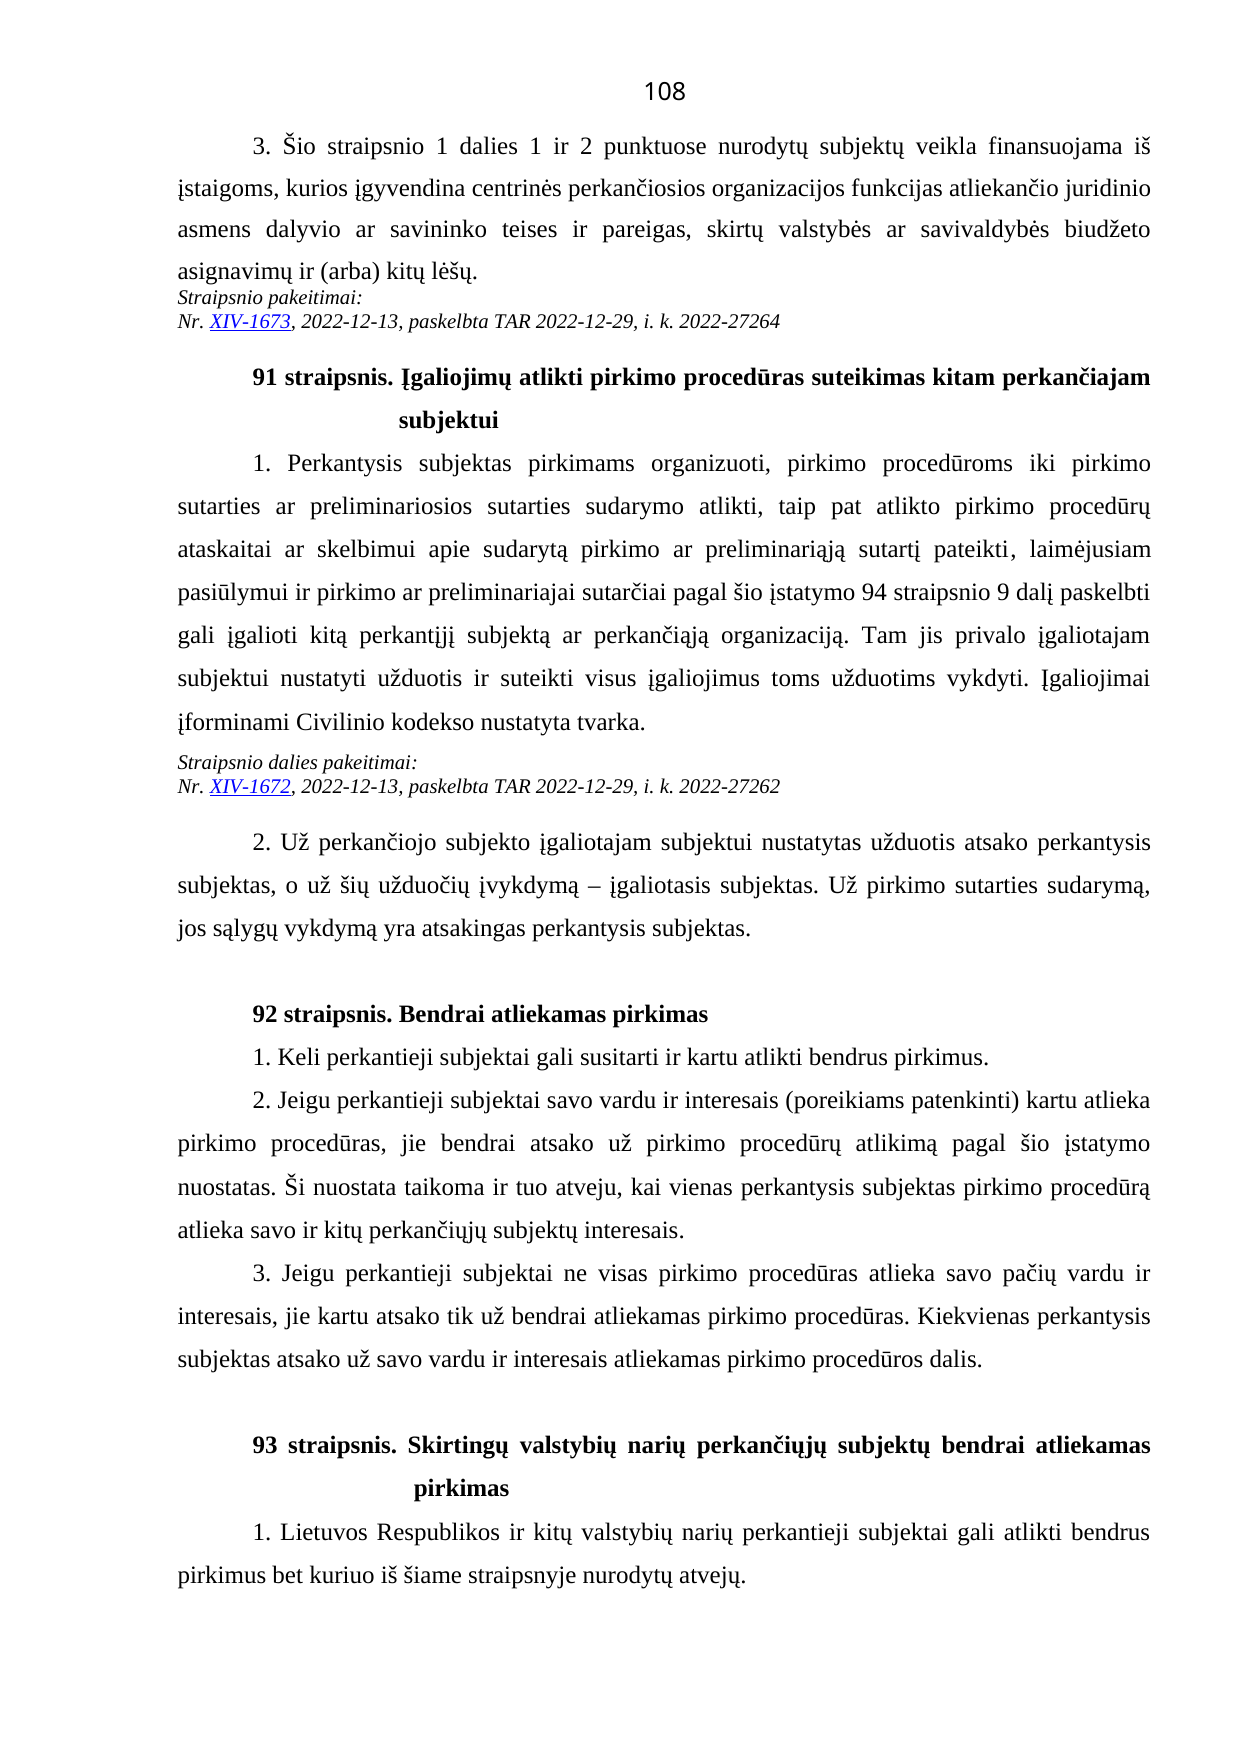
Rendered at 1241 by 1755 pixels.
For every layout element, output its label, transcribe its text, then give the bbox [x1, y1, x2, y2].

text 92 straipsnis. Bendrai atliekamas pirkimas [177, 999, 1152, 1028]
subtitle 1. Lietuvos Respublikos ir kitų valstybių narių perkantieji subjektai gali atlikti bendrus pirkimus bet kuriuo iš šiame straipsnyje nurodytų atvejų. [177, 1517, 1152, 1588]
text 91 straipsnis. Įgaliojimų atlikti pirkimo procedūras suteikimas kitam perkančiajam subjektui [252, 362, 1152, 433]
text Straipsnio dalies pakeitimai: [177, 750, 1152, 774]
subtitle 2. Jeigu perkantieji subjektai savo vardu ir interesais (poreikiams patenkinti) kartu atlieka pirkimo procedūras, jie bendrai atsako už pirkimo procedūrų atlikimą pagal šio įstatymo nuostatas. Ši nuostata taikoma ir tuo atveju, kai vienas perkantysis subjektas pirkimo procedūrą atlieka savo ir kitų perkančiųjų subjektų interesais. [177, 1085, 1152, 1243]
text 93 straipsnis. Skirtingų valstybių narių perkančiųjų subjektų bendrai atliekamas pirkimas [252, 1430, 1152, 1502]
subtitle 1. Keli perkantieji subjektai gali susitarti ir kartu atlikti bendrus pirkimus. [177, 1042, 1152, 1071]
text Straipsnio pakeitimai: [177, 285, 1152, 309]
text Nr. XIV-1672, 2022-12-13, paskelbta TAR 2022-12-29, i. k. 2022-27262 [177, 774, 1152, 798]
text 3. Šio straipsnio 1 dalies 1 ir 2 punktuose nurodytų subjektų veikla finansuojama iš įstaigoms, kurios įgyvendina centrinės perkančiosios organizacijos funkcijas atliekančio juridinio asmens dalyvio ar savininko teises ir pareigas, skirtų valstybės ar savivaldybės biudžeto asignavimų ir (arba) kitų lėšų. [177, 118, 1152, 285]
text 2. Už perkančiojo subjekto įgaliotajam subjektui nustatytas užduotis atsako perkantysis subjektas, o už šių užduočių įvykdymą – įgaliotasis subjektas. Už pirkimo sutarties sudarymą, jos sąlygų vykdymą yra atsakingas perkantysis subjektas. [177, 827, 1152, 942]
text Nr. XIV-1673, 2022-12-13, paskelbta TAR 2022-12-29, i. k. 2022-27264 [177, 309, 1152, 333]
text 1. Perkantysis subjektas pirkimams organizuoti, pirkimo procedūroms iki pirkimo sutarties ar preliminariosios sutarties sudarymo atlikti, taip pat atlikto pirkimo procedūrų ataskaitai ar skelbimui apie sudarytą pirkimo ar preliminariąją sutartį pateikti, laimėjusiam pasiūlymui ir pirkimo ar preliminariajai sutarčiai pagal šio įstatymo 94 straipsnio 9 dalį paskelbti gali įgalioti kitą perkantįjį subjektą ar perkančiąją organizaciją. Tam jis privalo įgaliotajam subjektui nustatyti užduotis ir suteikti visus įgaliojimus toms užduotims vykdyti. Įgaliojimai įforminami Civilinio kodekso nustatyta tvarka. [177, 448, 1152, 735]
text 3. Jeigu perkantieji subjektai ne visas pirkimo procedūras atlieka savo pačių vardu ir interesais, jie kartu atsako tik už bendrai atliekamas pirkimo procedūras. Kiekvienas perkantysis subjektas atsako už savo vardu ir interesais atliekamas pirkimo procedūros dalis. [177, 1258, 1152, 1373]
